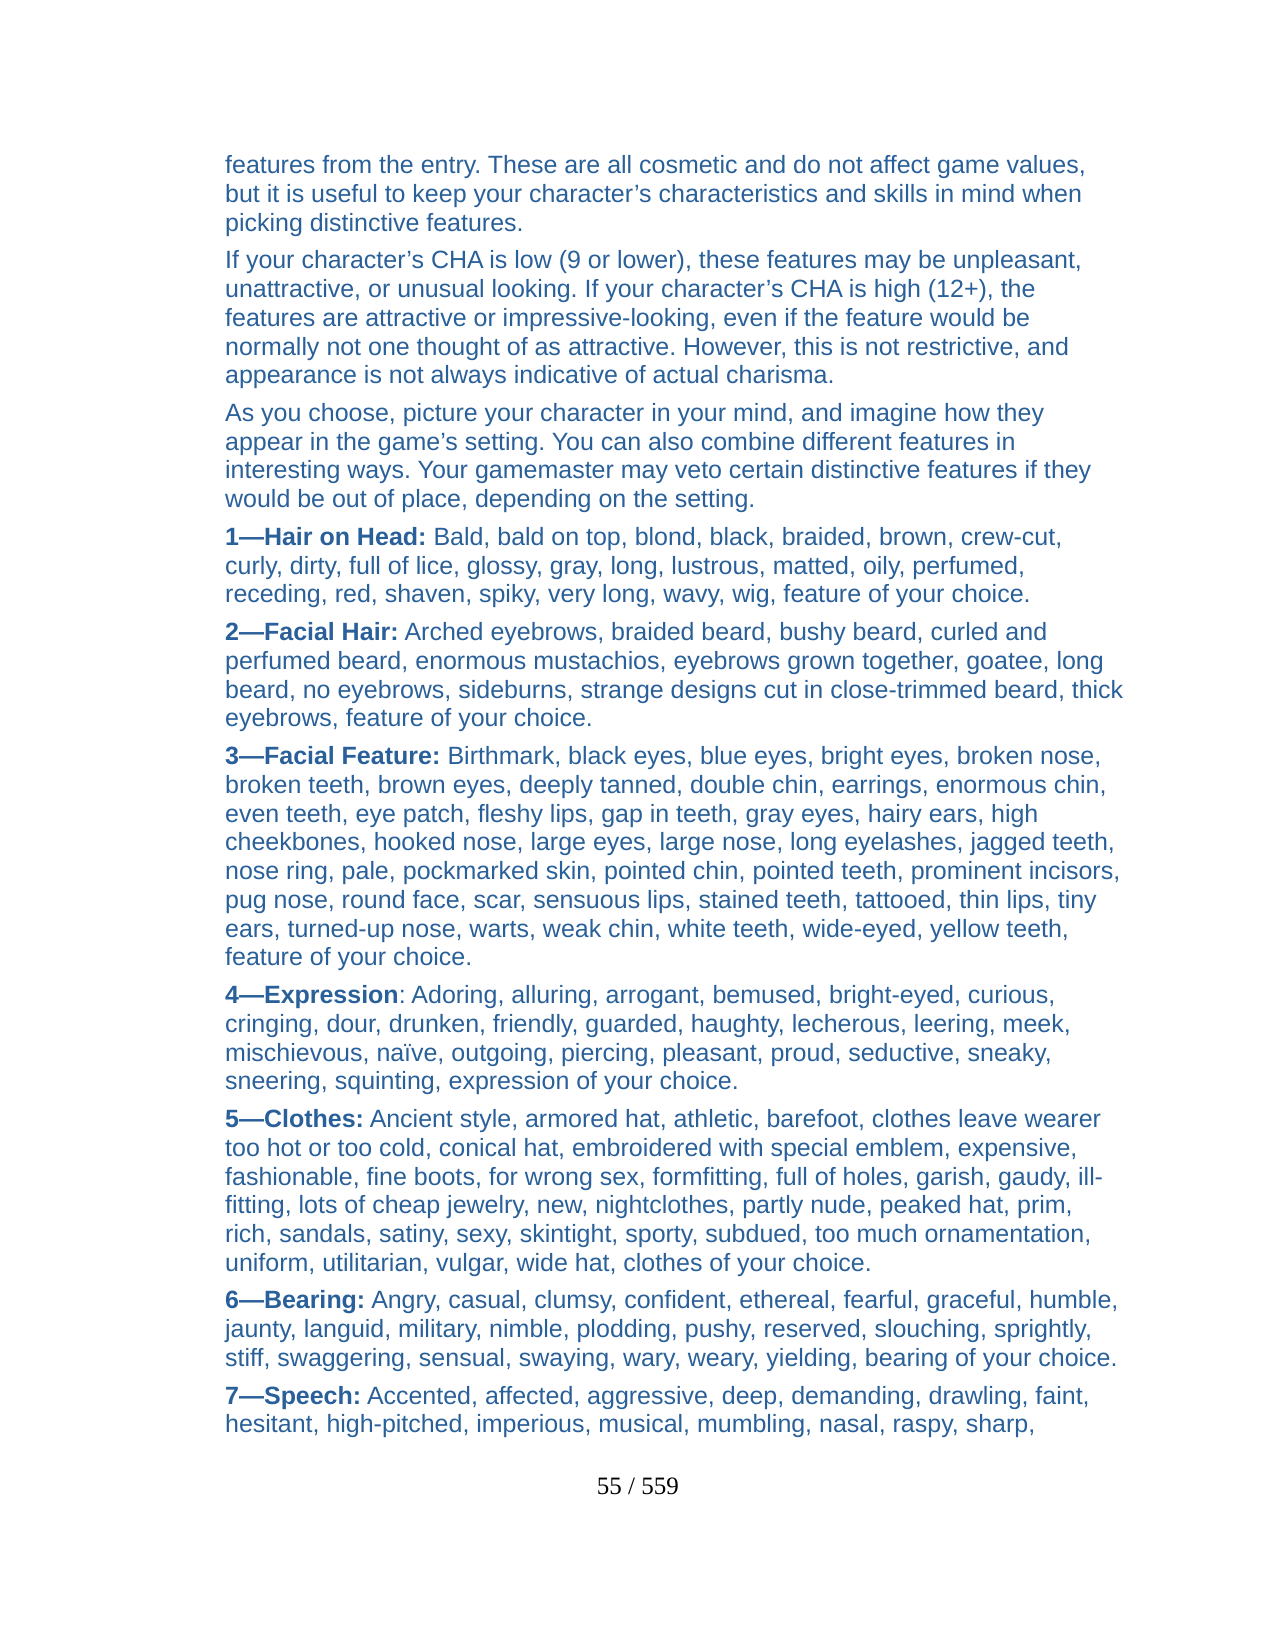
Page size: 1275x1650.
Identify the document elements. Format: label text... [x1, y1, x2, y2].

text 1—Hair on Head: Bald, bald on top, blond, black, braided, brown, crew-cut, curly, dirty, full of lice, glossy, gray, long, lustrous, matted, oily, perfumed, receding, red, shaven, spiky, very long, wavy, wig, feature of your choice. [225, 522, 1125, 608]
text features from the entry. These are all cosmetic and do not affect game values, but it is useful to keep your character’s characteristics and skills in mind when picking distinctive features. [225, 150, 1125, 236]
text 7—Speech: Accented, affected, aggressive, deep, demanding, drawling, faint, hesitant, high-pitched, imperious, musical, mumbling, nasal, raspy, sharp, [225, 1381, 1125, 1438]
text 2—Facial Hair: Arched eyebrows, braided beard, bushy beard, curled and perfumed beard, enormous mustachios, eyebrows grown together, goatee, long beard, no eyebrows, sideburns, strange designs cut in close-trimmed beard, thick eyebrows, feature of your choice. [225, 617, 1125, 732]
text 3—Facial Feature: Birthmark, black eyes, blue eyes, bright eyes, broken nose, broken teeth, brown eyes, deeply tanned, double chin, earrings, enormous chin, even teeth, eye patch, fleshy lips, gap in teeth, gray eyes, hairy ears, high cheekbones, hooked nose, large eyes, large nose, long eyelashes, jagged teeth, nose ring, pale, pockmarked skin, pointed chin, pointed teeth, prominent incisors, pug nose, round face, scar, sensuous lips, stained teeth, tattooed, thin lips, tiny ears, turned-up nose, warts, weak chin, white teeth, wide-eyed, yellow teeth, feature of your choice. [225, 741, 1125, 971]
text 4—Expression: Adoring, alluring, arrogant, bemused, bright-eyed, curious, cringing, dour, drunken, friendly, guarded, haughty, lecherous, leering, meek, mischievous, naïve, outgoing, piercing, pleasant, proud, seductive, sneaky, sneering, squinting, expression of your choice. [225, 980, 1125, 1095]
text As you choose, picture your character in your mind, and imagine how they appear in the game’s setting. You can also combine different features in interesting ways. Your gamemaster may veto certain distinctive features if they would be out of place, depending on the setting. [225, 398, 1125, 513]
text If your character’s CHA is low (9 or lower), these features may be unpleasant, unattractive, or unusual looking. If your character’s CHA is high (12+), the features are attractive or impressive-looking, even if the feature would be normally not one thought of as attractive. However, this is not restrictive, and appearance is not always indicative of actual charisma. [225, 245, 1125, 389]
text 5—Clothes: Ancient style, armored hat, athletic, barefoot, clothes leave wearer too hot or too cold, conical hat, embroidered with special emblem, expensive, fashionable, fine boots, for wrong sex, formfitting, full of holes, garish, gaudy, ill-fitting, lots of cheap jewelry, new, nightclothes, partly nude, peaked hat, prim, rich, sandals, satiny, sexy, skintight, sporty, subdued, too much ornamentation, uniform, utilitarian, vulgar, wide hat, clothes of your choice. [225, 1104, 1125, 1276]
text 6—Bearing: Angry, casual, clumsy, confident, ethereal, fearful, graceful, humble, jaunty, languid, military, nimble, plodding, pushy, reserved, slouching, sprightly, stiff, swaggering, sensual, swaying, wary, weary, yielding, bearing of your choice. [225, 1285, 1125, 1372]
